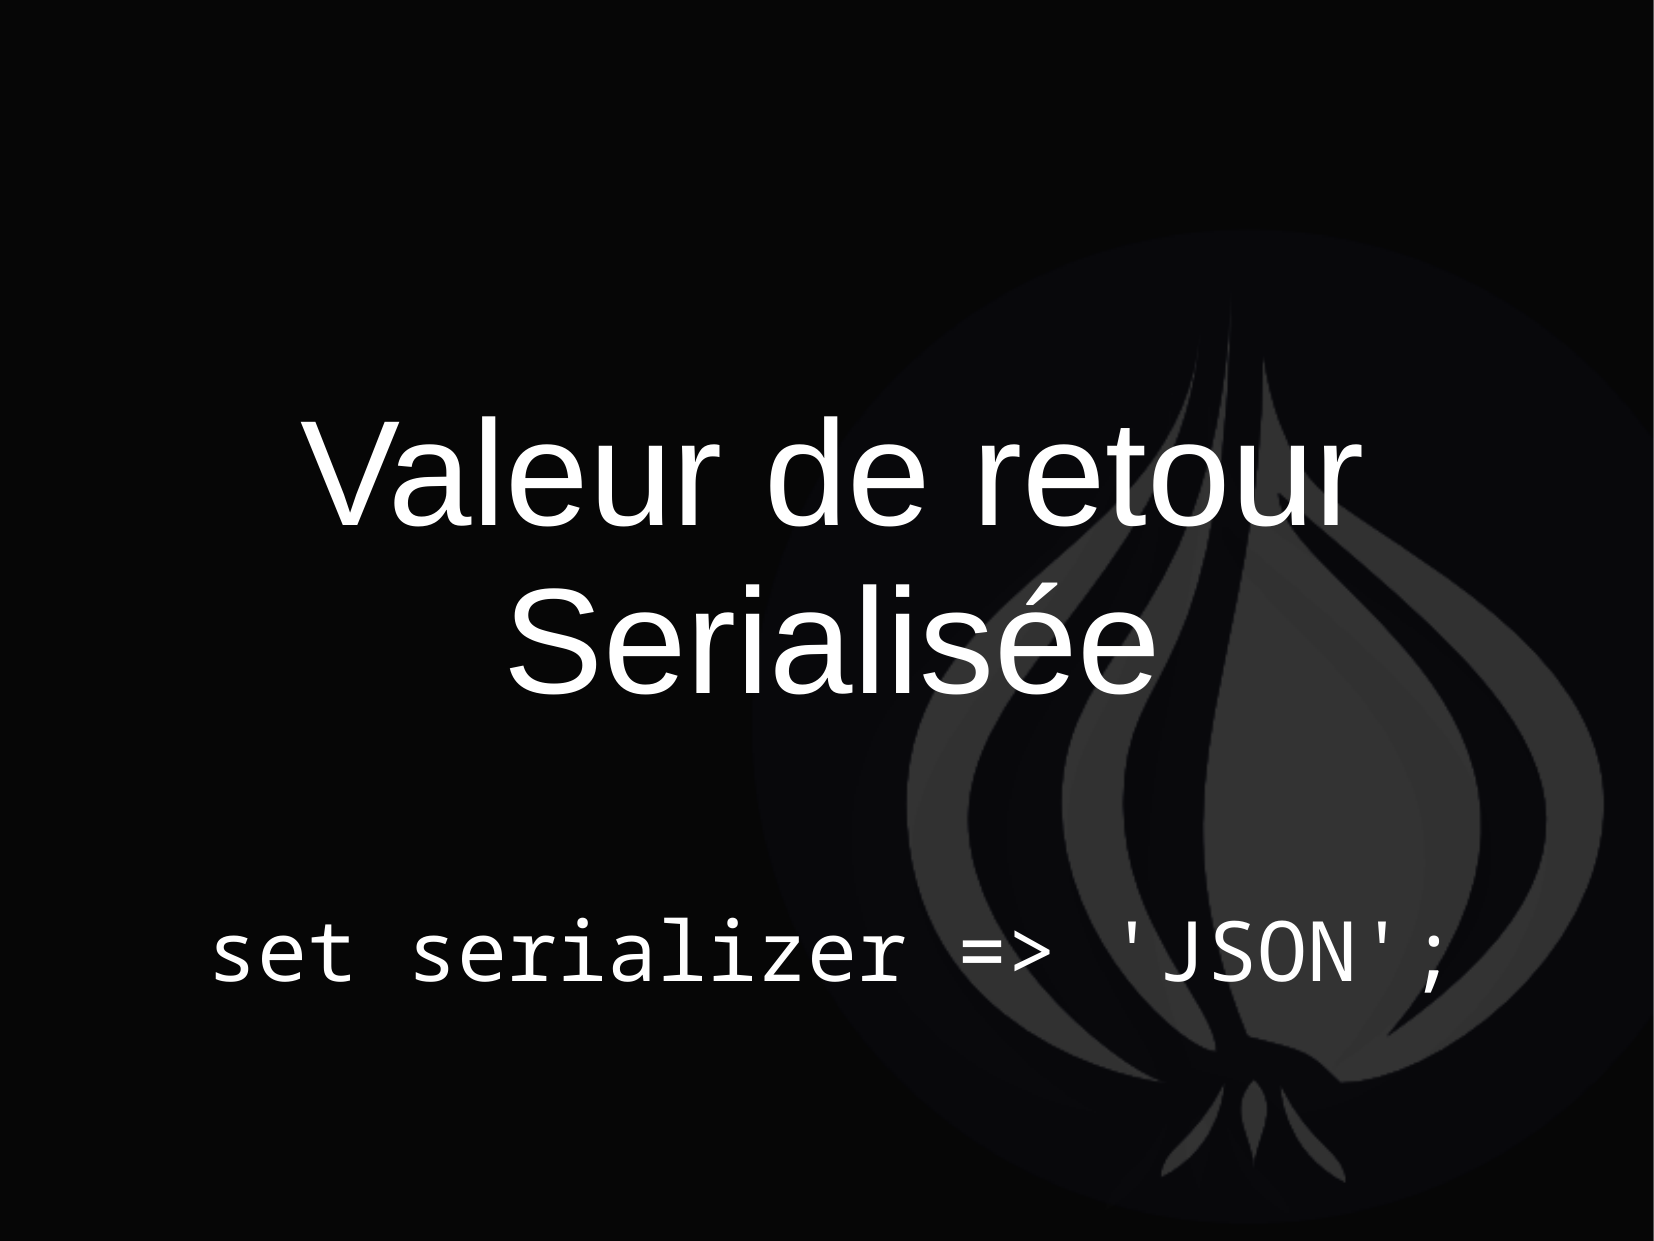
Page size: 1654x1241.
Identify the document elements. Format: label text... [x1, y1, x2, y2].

subtitle Valeur de retour Serialisée set serializer => 'JSON'; [88, 214, 1577, 1182]
picture [0, 0, 1654, 1241]
